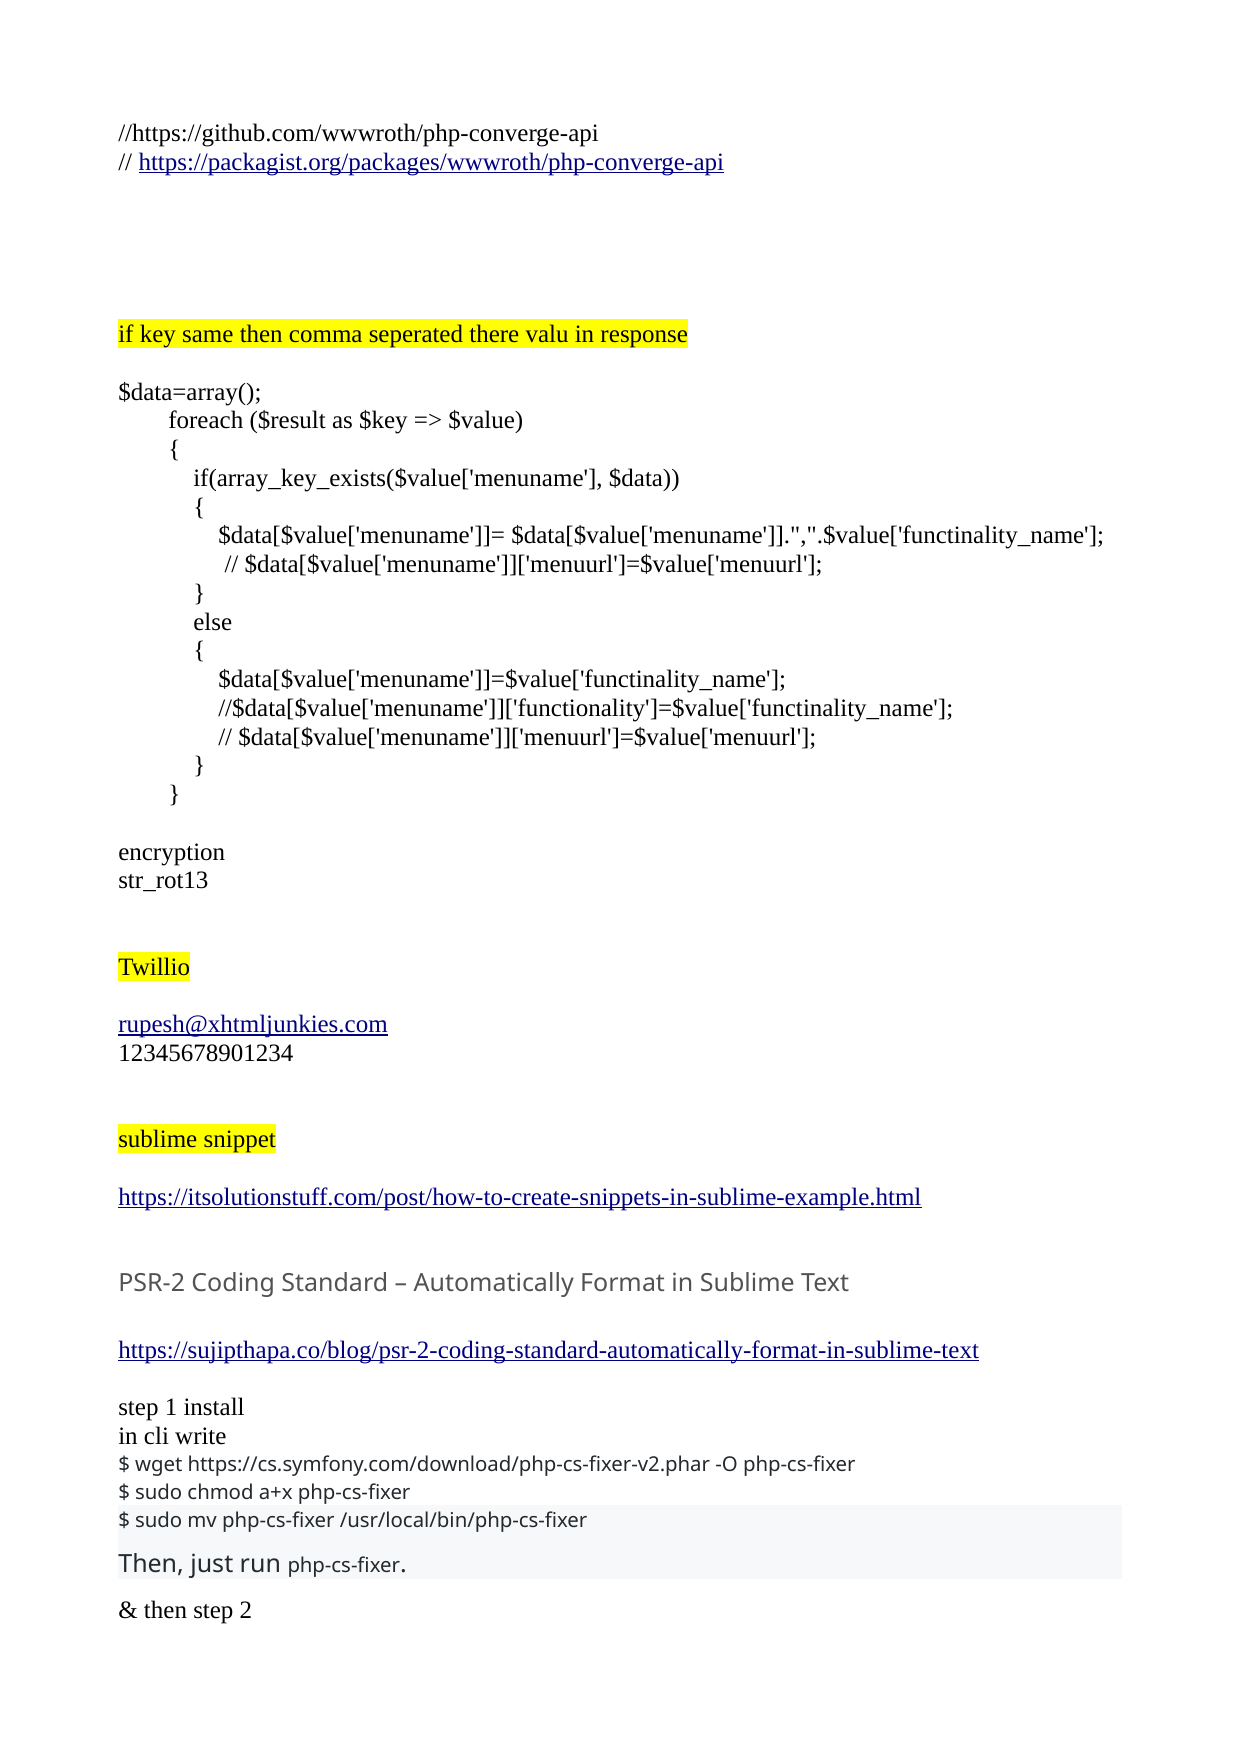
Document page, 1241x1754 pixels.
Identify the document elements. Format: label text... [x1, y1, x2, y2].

text foreach ($result as $key => $value) [118, 406, 1122, 434]
text step 1 install [118, 1392, 1122, 1421]
text { [118, 434, 1122, 463]
text $ sudo mv php-cs-fixer /usr/local/bin/php-cs-fixer [118, 1505, 1122, 1533]
text https://itsolutionstuff.com/post/how-to-create-snippets-in-sublime-example.html [118, 1182, 1122, 1211]
text if(array_key_exists($value['menuname'], $data)) [118, 463, 1122, 492]
text { [118, 492, 1122, 521]
text sublime snippet [118, 1124, 1122, 1153]
subtitle PSR-2 Coding Standard – Automatically Format in Sublime Text [118, 1264, 1122, 1298]
text //$data[$value['menuname']]['functionality']=$value['functinality_name']; [118, 693, 1122, 722]
text $ sudo chmod a+x php-cs-fixer [118, 1478, 1122, 1505]
text if key same then comma seperated there valu in response [118, 319, 1122, 348]
text $data[$value['menuname']]= $data[$value['menuname']].",".$value['functinality_name']; [118, 521, 1122, 549]
text https://sujipthapa.co/blog/psr-2-coding-standard-automatically-format-in-sublime-text [118, 1335, 1122, 1364]
text Then, just run php-cs-fixer. [118, 1546, 1122, 1579]
text // $data[$value['menuname']]['menuurl']=$value['menuurl']; [118, 549, 1122, 578]
text // https://packagist.org/packages/wwwroth/php-converge-api [118, 147, 1122, 176]
text // $data[$value['menuname']]['menuurl']=$value['menuurl']; [118, 722, 1122, 751]
text 12345678901234 [118, 1038, 1122, 1067]
text } [118, 779, 1122, 808]
text rupesh@xhtmljunkies.com [118, 1009, 1122, 1038]
text { [118, 636, 1122, 664]
text Twillio [118, 952, 1122, 981]
text in cli write [118, 1421, 1122, 1450]
text encryption [118, 837, 1122, 866]
text $ wget https://cs.symfony.com/download/php-cs-fixer-v2.phar -O php-cs-fixer [118, 1450, 1122, 1478]
text $data=array(); [118, 377, 1122, 406]
text else [118, 607, 1122, 636]
text } [118, 578, 1122, 607]
text $data[$value['menuname']]=$value['functinality_name']; [118, 664, 1122, 693]
text str_rot13 [118, 866, 1122, 894]
text & then step 2 [118, 1595, 1122, 1624]
text //https://github.com/wwwroth/php-converge-api [118, 118, 1122, 147]
text } [118, 751, 1122, 779]
